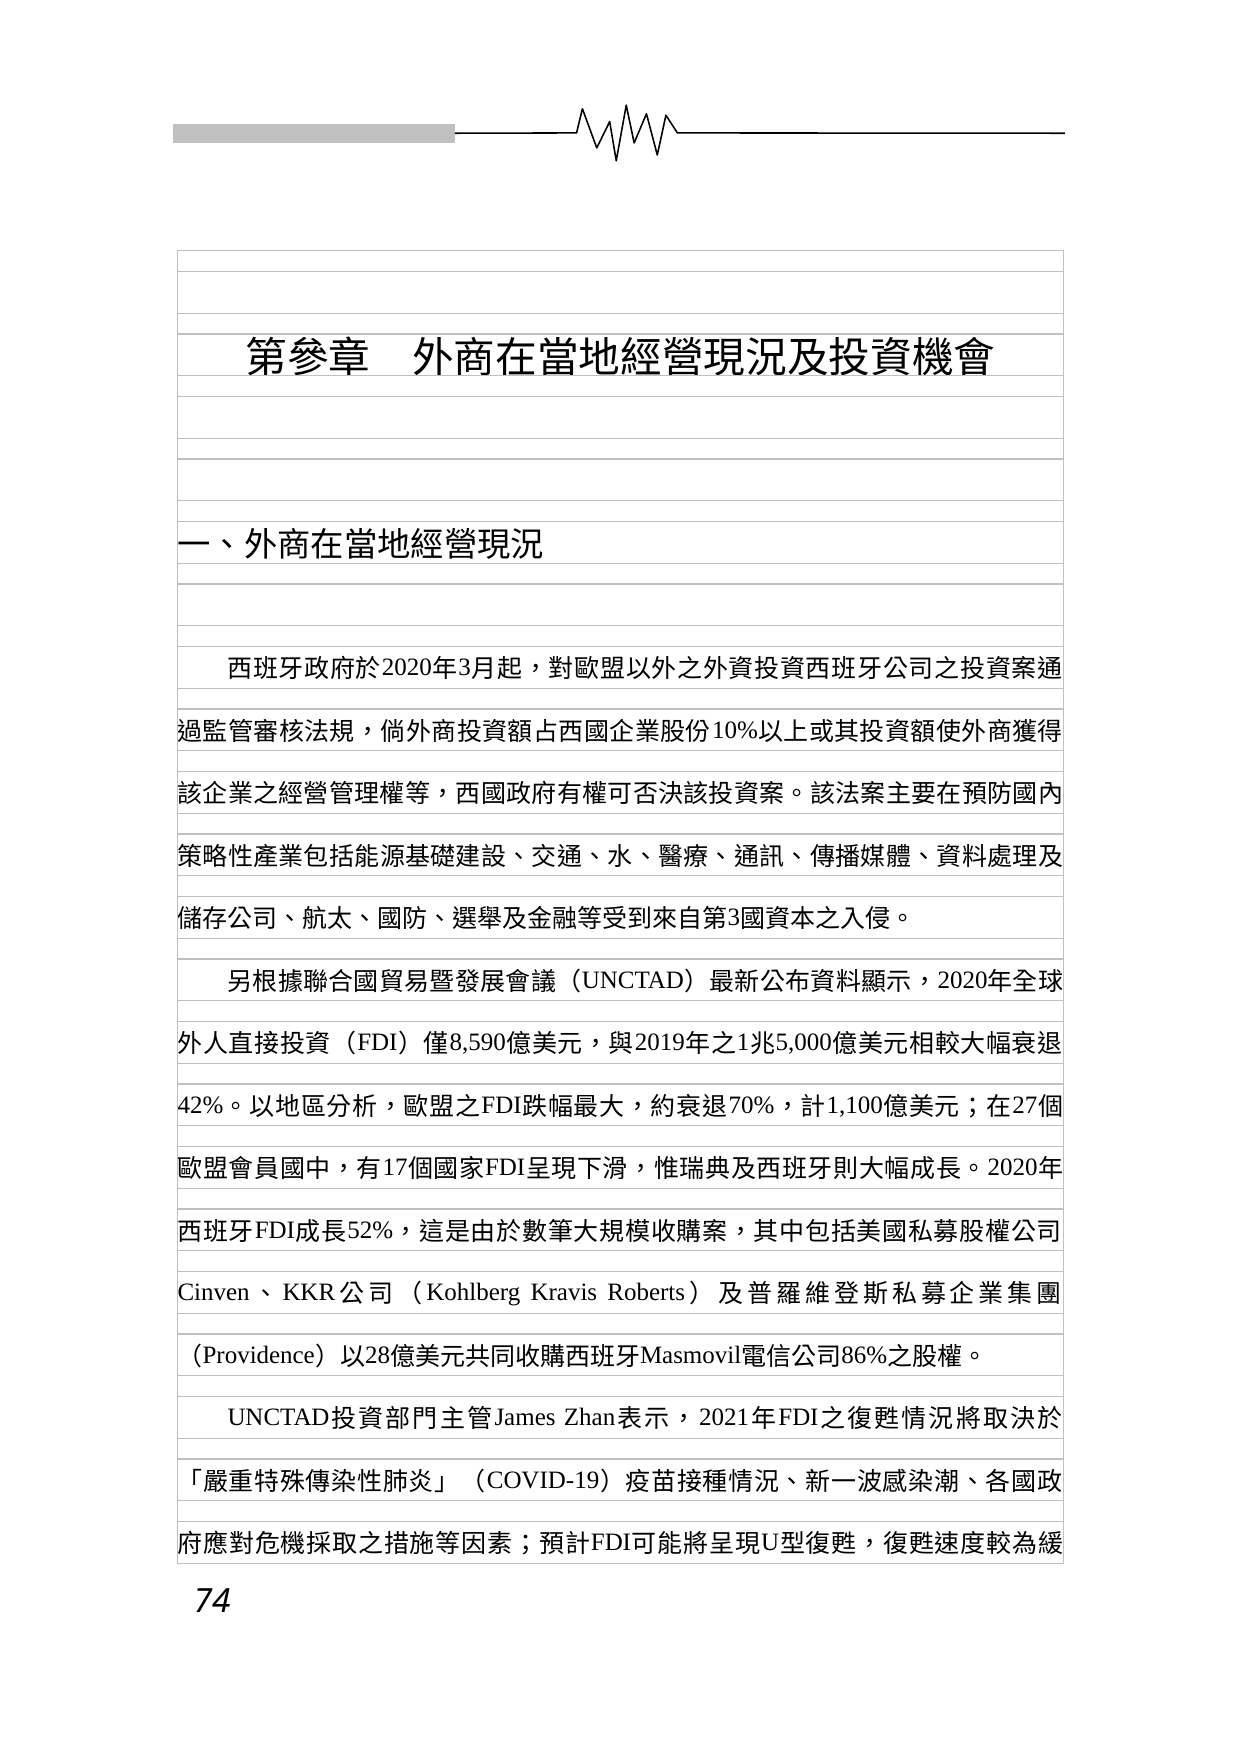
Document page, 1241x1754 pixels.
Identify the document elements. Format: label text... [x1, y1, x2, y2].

text 「嚴重特殊傳染性肺炎」（COVID-19）疫苗接種情況、新一波感染潮、各國政 [178, 1460, 1063, 1500]
text [178, 1001, 1063, 1021]
text 另根據聯合國貿易暨發展會議（UNCTAD）最新公布資料顯示，2020年全球 [178, 960, 1063, 1000]
text 外人直接投資（FDI）僅8,590億美元，與2019年之1兆5,000億美元相較大幅衰退 [178, 1022, 1063, 1063]
text Cinven、KKR公司（Kohlberg Kravis Roberts）及普羅維登斯私募企業集團 [178, 1272, 1063, 1313]
text [178, 751, 1063, 771]
text （Providence）以28億美元共同收購西班牙Masmovil電信公司86%之股權。 [178, 1335, 1063, 1375]
text [178, 1314, 1063, 1333]
text 西班牙FDI成長52%，這是由於數筆大規模收購案，其中包括美國私募股權公司 [178, 1210, 1063, 1250]
text UNCTAD投資部門主管James Zhan表示，2021年FDI之復甦情況將取決於 [178, 1397, 1063, 1438]
text [178, 1501, 1063, 1521]
text [178, 626, 1063, 646]
text [178, 1251, 1063, 1271]
text [178, 814, 1063, 833]
text [178, 1439, 1063, 1458]
text 府應對危機採取之措施等因素；預計FDI可能將呈現U型復甦，復甦速度較為緩 [178, 1522, 1063, 1563]
text 儲存公司、航太、國防、選舉及金融等受到來自第3國資本之入侵。 [178, 897, 1063, 938]
text [178, 1064, 1063, 1083]
text 該企業之經營管理權等，西國政府有權可否決該投資案。該法案主要在預防國內 [178, 772, 1063, 813]
text [178, 501, 1063, 521]
text [178, 1126, 1063, 1146]
text 西班牙政府於2020年3月起，對歐盟以外之外資投資西班牙公司之投資案通 [178, 647, 1063, 688]
text 一、外商在當地經營現況 [178, 522, 1063, 563]
text 42%。以地區分析，歐盟之FDI跌幅最大，約衰退70%，計1,100億美元；在27個 [178, 1085, 1063, 1125]
text [178, 689, 1063, 708]
text 過監管審核法規，倘外商投資額占西國企業股份10%以上或其投資額使外商獲得 [178, 710, 1063, 750]
text 歐盟會員國中，有17個國家FDI呈現下滑，惟瑞典及西班牙則大幅成長。2020年 [178, 1147, 1063, 1188]
text 策略性產業包括能源基礎建設、交通、水、醫療、通訊、傳播媒體、資料處理及 [178, 835, 1063, 875]
text [178, 314, 1063, 333]
text [178, 876, 1063, 896]
text [178, 1189, 1063, 1208]
text 第參章 外商在當地經營現況及投資機會 [178, 335, 1063, 375]
text [178, 939, 1063, 958]
text [178, 1376, 1063, 1396]
